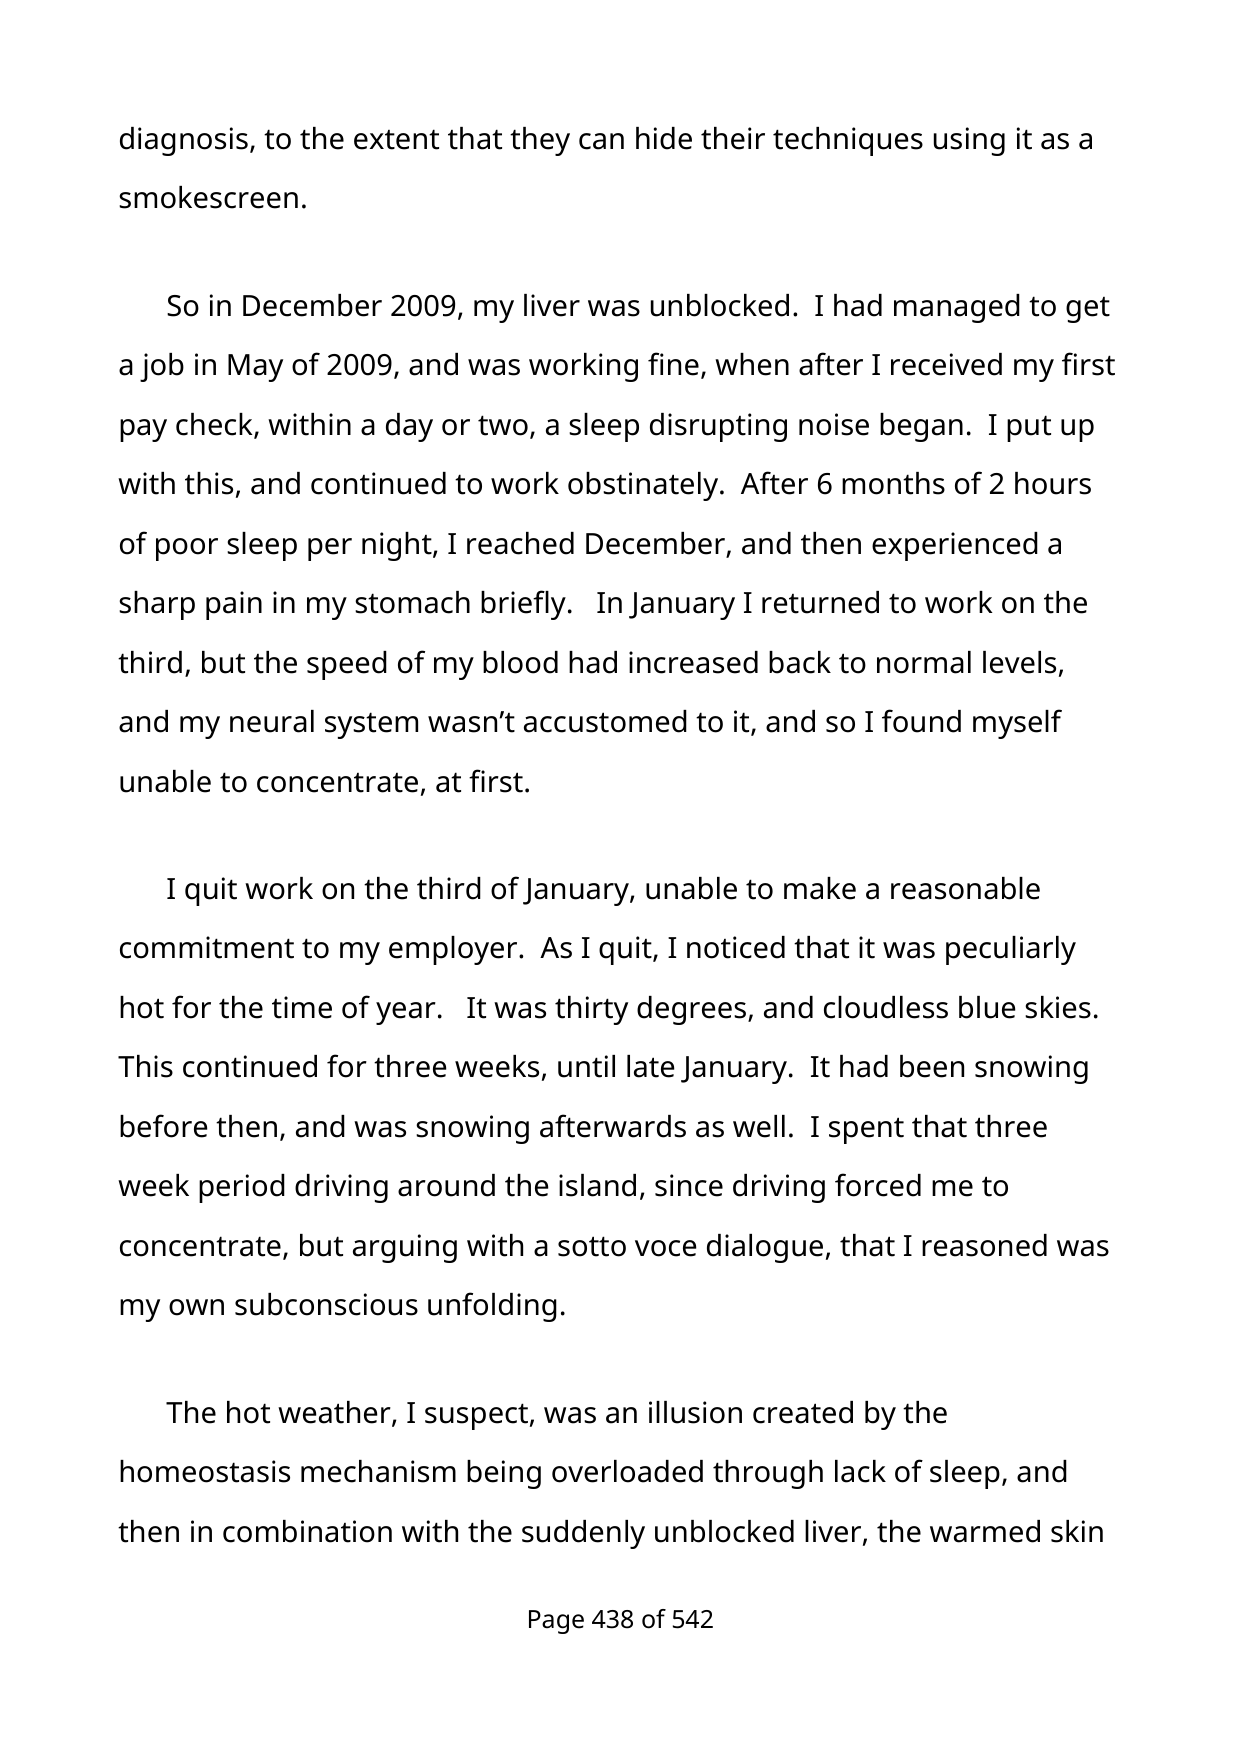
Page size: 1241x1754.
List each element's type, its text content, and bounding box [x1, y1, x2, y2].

text The hot weather, I suspect, was an illusion created by the homeostasis mechanism being overloaded through lack of sleep, and then in combination with the suddenly unblocked liver, the warmed skin [118, 1392, 1122, 1551]
text So in December 2009, my liver was unblocked. I had managed to get a job in May of 2009, and was working fine, when after I received my first pay check, within a day or two, a sleep disrupting noise began. I put up with this, and continued to work obstinately. After 6 months of 2 hours of poor sleep per night, I reached December, and then experienced a sharp pain in my stomach briefly. In January I returned to work on the third, but the speed of my blood had increased back to normal levels, and my neural system wasn’t accustomed to it, and so I found myself unable to concentrate, at first. [118, 285, 1122, 801]
text diagnosis, to the extent that they can hide their techniques using it as a smokescreen. [118, 118, 1122, 217]
text I quit work on the third of January, unable to make a reasonable commitment to my employer. As I quit, I noticed that it was peculiarly hot for the time of year. It was thirty degrees, and cloudless blue skies. This continued for three weeks, until late January. It had been snowing before then, and was snowing afterwards as well. I spent that three week period driving around the island, since driving forced me to concentrate, but arguing with a sotto voce dialogue, that I reasoned was my own subconscious unfolding. [118, 868, 1122, 1324]
